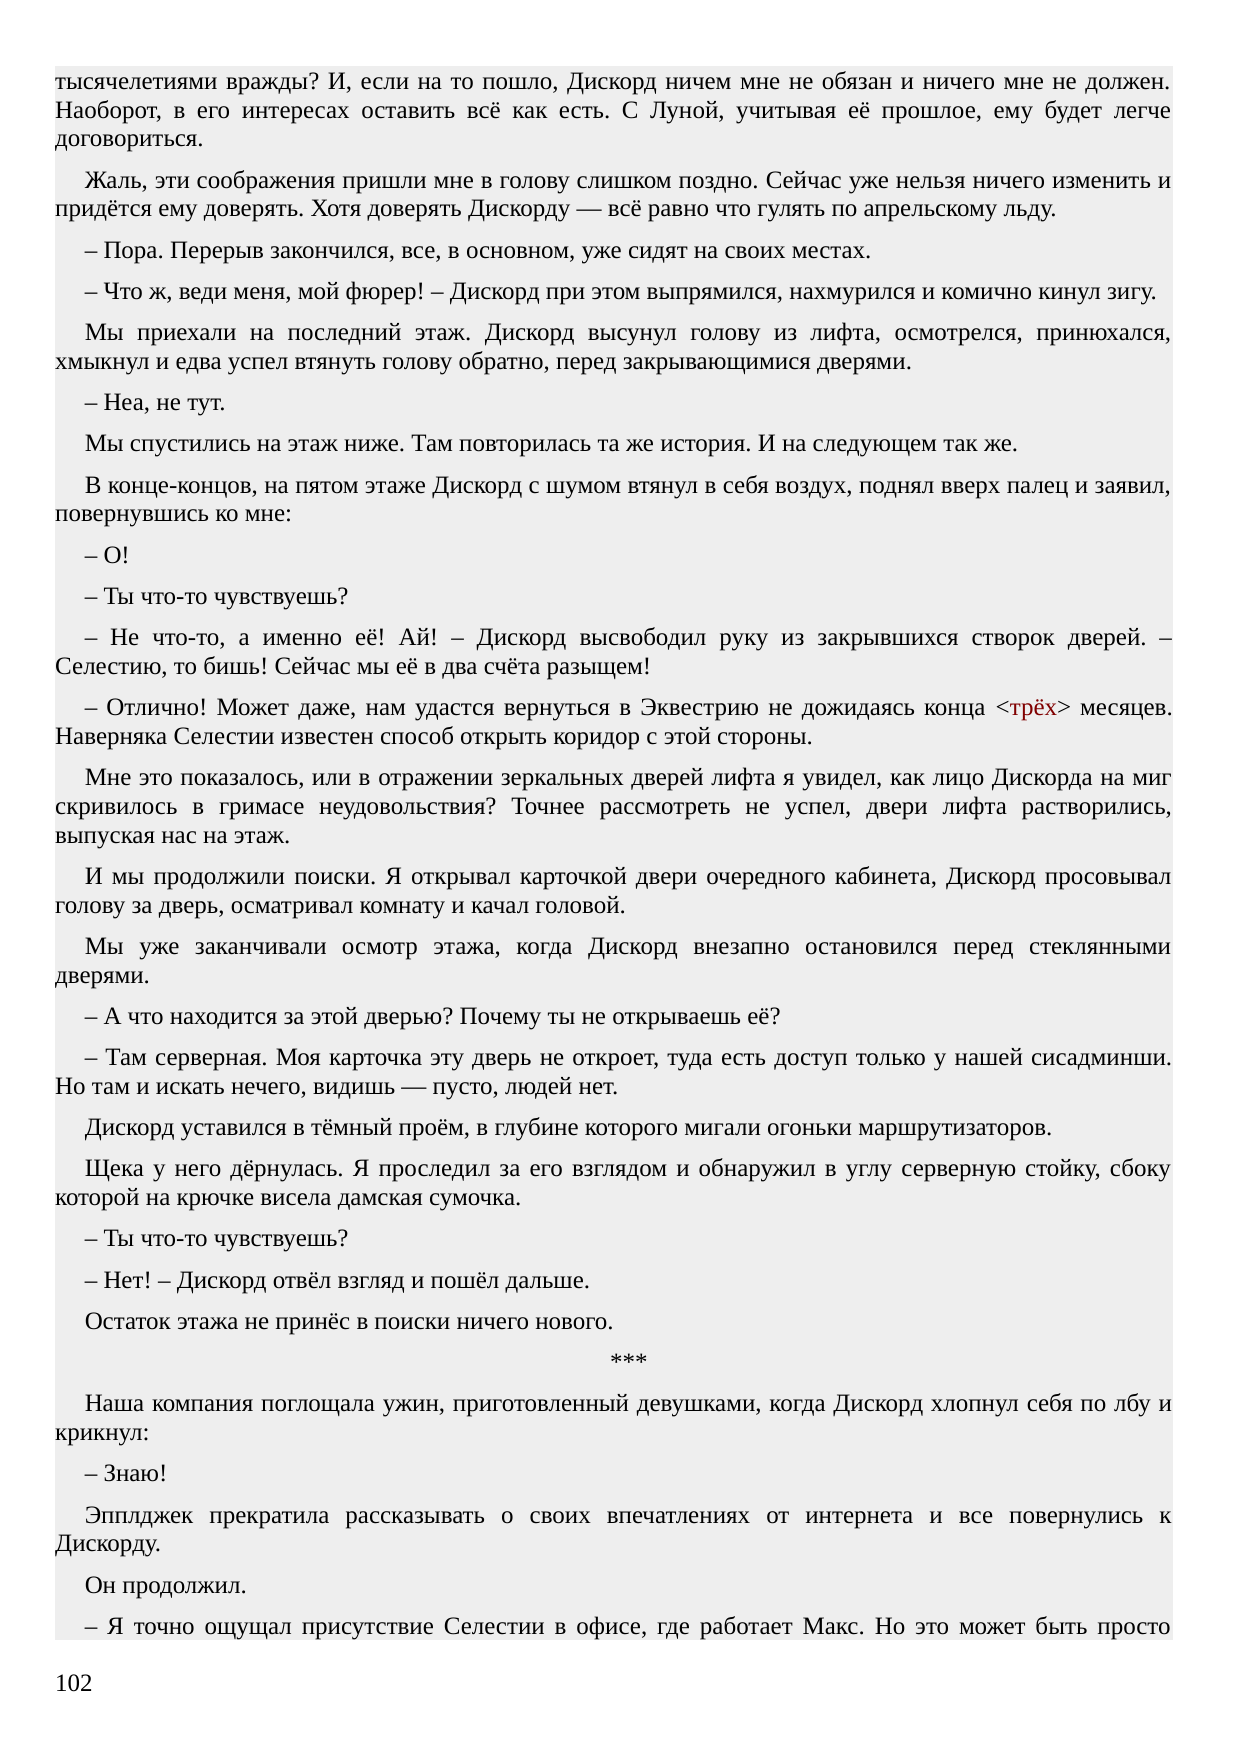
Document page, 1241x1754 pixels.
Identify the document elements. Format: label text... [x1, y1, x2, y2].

text Мы уже заканчивали осмотр этажа, когда Дискорд внезапно остановился перед стеклянными дверями. [55, 931, 1173, 988]
text Мне это показалось, или в отражении зеркальных дверей лифта я увидел, как лицо Дискорда на миг скривилось в гримасе неудовольствия? Точнее рассмотреть не успел, двери лифта растворились, выпуская нас на этаж. [55, 762, 1173, 848]
text – Нет! – Дискорд отвёл взгляд и пошёл дальше. [55, 1265, 1173, 1293]
text Мы спустились на этаж ниже. Там повторилась та же история. И на следующем так же. [55, 428, 1173, 457]
text – Что ж, веди меня, мой фюрер! – Дискорд при этом выпрямился, нахмурился и комично кинул зигу. [55, 276, 1173, 305]
text – Пора. Перерыв закончился, все, в основном, уже сидят на своих местах. [55, 235, 1173, 263]
text И мы продолжили поиски. Я открывал карточкой двери очередного кабинета, Дискорд просовывал голову за дверь, осматривал комнату и качал головой. [55, 861, 1173, 918]
text Он продолжил. [55, 1570, 1173, 1598]
text – Отлично! Может даже, нам удастся вернуться в Эквестрию не дожидаясь конца <трёх> месяцев. Наверняка Селестии известен способ открыть коридор с этой стороны. [55, 692, 1173, 750]
text Щека у него дёрнулась. Я проследил за его взглядом и обнаружил в углу серверную стойку, сбоку которой на крючке висела дамская сумочка. [55, 1153, 1173, 1211]
text – Неа, не тут. [55, 387, 1173, 416]
text – Не что-то, а именно её! Ай! – Дискорд высвободил руку из закрывшихся створок дверей. – Селестию, то бишь! Сейчас мы её в два счёта разыщем! [55, 622, 1173, 680]
text Мы приехали на последний этаж. Дискорд высунул голову из лифта, осмотрелся, принюхался, хмыкнул и едва успел втянуть голову обратно, перед закрывающимися дверями. [55, 317, 1173, 375]
text Наша компания поглощала ужин, приготовленный девушками, когда Дискорд хлопнул себя по лбу и крикнул: [55, 1388, 1173, 1446]
text Эпплджек прекратила рассказывать о своих впечатлениях от интернета и все повернулись к Дискорду. [55, 1500, 1173, 1557]
text *** [55, 1347, 1173, 1376]
text Остаток этажа не принёс в поиски ничего нового. [55, 1306, 1173, 1335]
text В конце-концов, на пятом этаже Дискорд с шумом втянул в себя воздух, поднял вверх палец и заявил, повернувшись ко мне: [55, 470, 1173, 527]
text – Знаю! [55, 1458, 1173, 1487]
text – О! [55, 540, 1173, 568]
text тысячелетиями вражды? И, если на то пошло, Дискорд ничем мне не обязан и ничего мне не должен. Наоборот, в его интересах оставить всё как есть. С Луной, учитывая её прошлое, ему будет легче договориться. [55, 66, 1173, 152]
text – Там серверная. Моя карточка эту дверь не откроет, туда есть доступ только у нашей сисадминши. Но там и искать нечего, видишь — пусто, людей нет. [55, 1042, 1173, 1100]
text – Ты что-то чувствуешь? [55, 581, 1173, 610]
text Дискорд уставился в тёмный проём, в глубине которого мигали огоньки маршрутизаторов. [55, 1112, 1173, 1141]
text Жаль, эти соображения пришли мне в голову слишком поздно. Сейчас уже нельзя ничего изменить и придётся ему доверять. Хотя доверять Дискорду — всё равно что гулять по апрельскому льду. [55, 165, 1173, 222]
text – А что находится за этой дверью? Почему ты не открываешь её? [55, 1001, 1173, 1030]
text – Я точно ощущал присутствие Селестии в офисе, где работает Макс. Но это может быть просто [55, 1611, 1173, 1640]
text – Ты что-то чувствуешь? [55, 1223, 1173, 1252]
